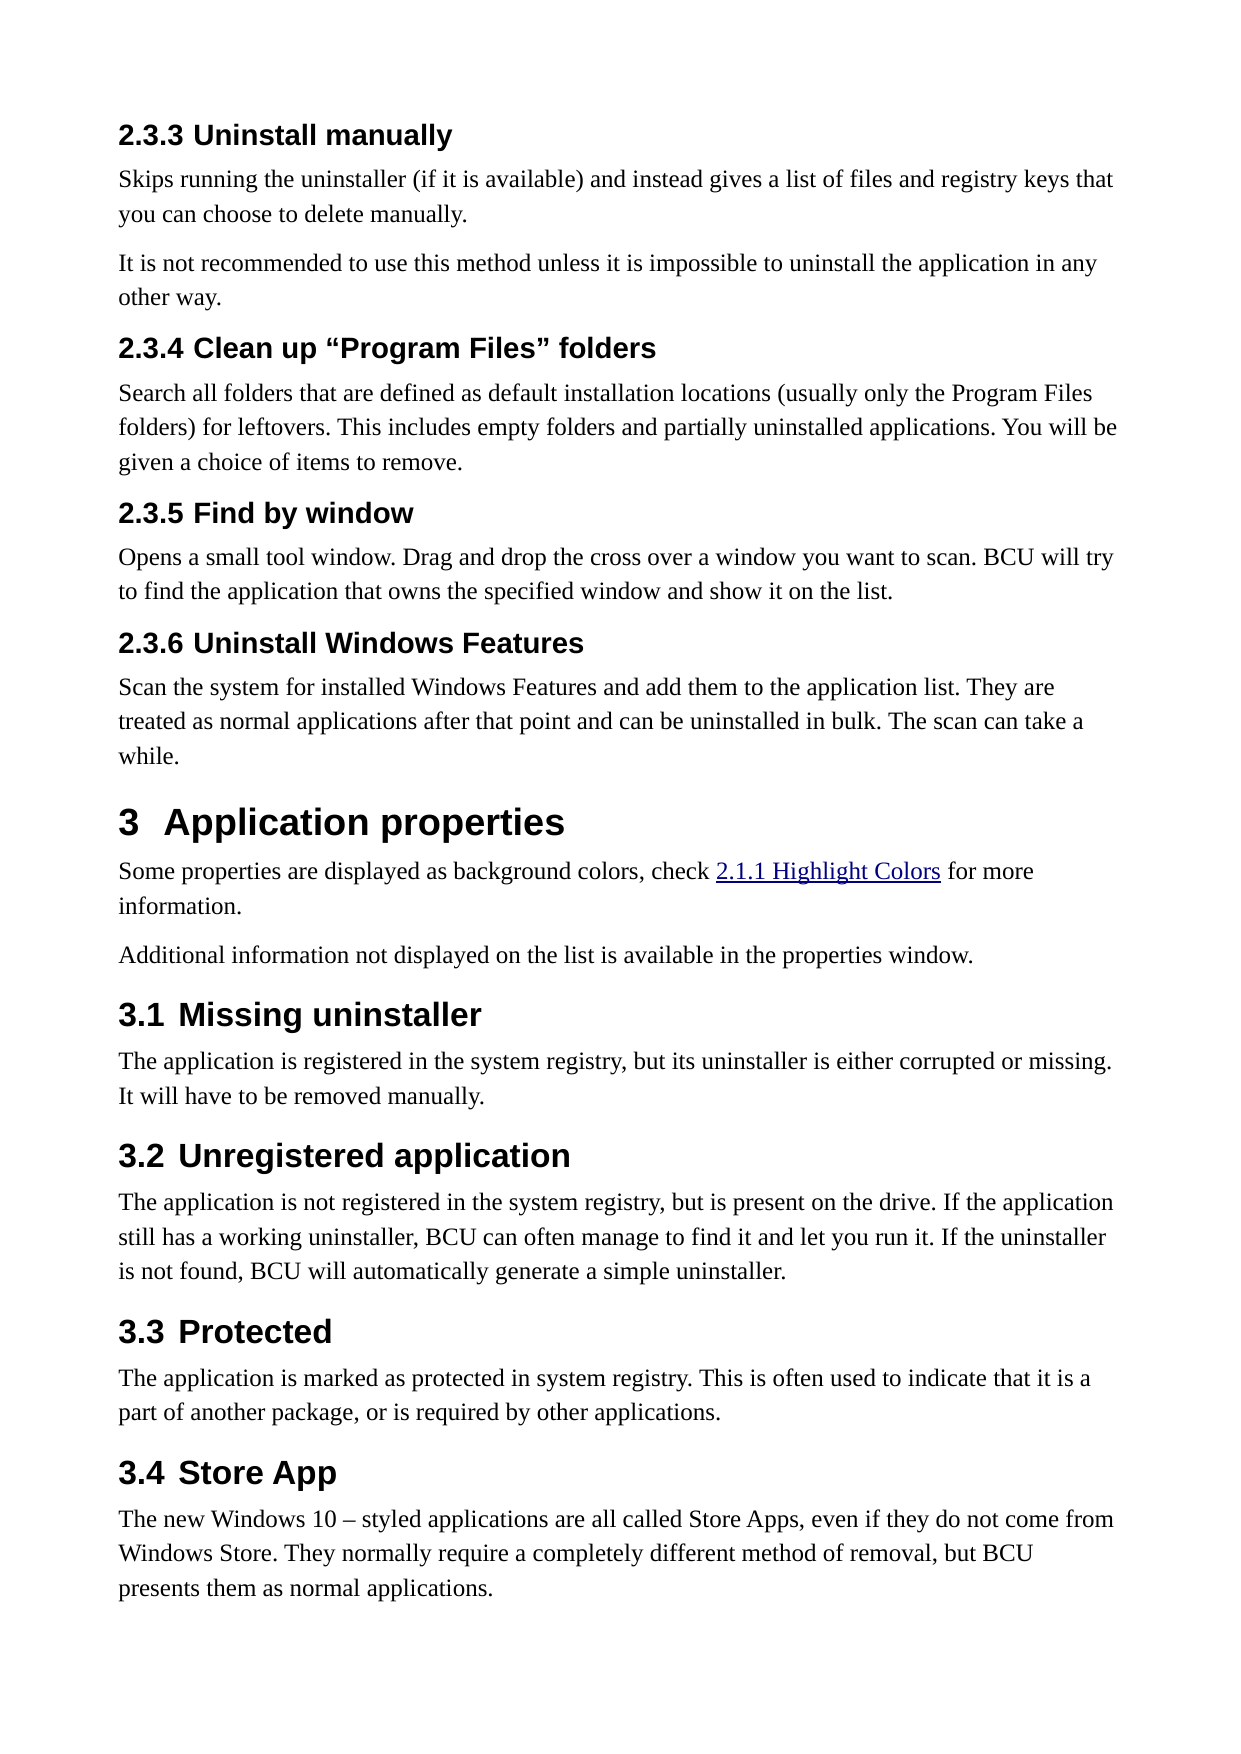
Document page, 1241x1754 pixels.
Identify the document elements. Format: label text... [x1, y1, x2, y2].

text Additional information not displayed on the list is available in the properties window. [118, 940, 1122, 969]
subtitle Store App [118, 1452, 1122, 1491]
text Some properties are displayed as background colors, check 2.1.1 Highlight Colors for more information. [118, 856, 1122, 919]
text It is not recommended to use this method unless it is impossible to uninstall the application in any other way. [118, 248, 1122, 311]
subtitle Find by window [118, 496, 1122, 529]
subtitle Missing uninstaller [118, 995, 1122, 1034]
text Search all folders that are defined as default installation locations (usually only the Program Files folders) for leftovers. This includes empty folders and partially uninstalled applications. You will be given a choice of items to remove. [118, 378, 1122, 475]
subtitle Uninstall Windows Features [118, 626, 1122, 659]
text The new Windows 10 – styled applications are all called Store Apps, even if they do not come from Windows Store. They normally require a completely different method of removal, but BCU presents them as normal applications. [118, 1504, 1122, 1601]
text The application is registered in the system registry, but its uninstaller is either corrupted or missing. It will have to be removed manually. [118, 1046, 1122, 1109]
text Opens a small tool window. Drag and drop the cross over a window you want to scan. BCU will try to find the application that owns the specified window and show it on the list. [118, 542, 1122, 605]
text Skips running the uninstaller (if it is available) and instead gives a list of files and registry keys that you can choose to delete manually. [118, 164, 1122, 228]
subtitle Uninstall manually [118, 118, 1122, 152]
subtitle Clean up “Program Files” folders [118, 331, 1122, 365]
text The application is marked as protected in system registry. This is often used to indicate that it is a part of another package, or is required by other applications. [118, 1363, 1122, 1426]
subtitle Unregistered application [118, 1136, 1122, 1175]
text The application is not registered in the system registry, but is present on the drive. If the application still has a working uninstaller, BCU can often manage to find it and let you run it. If the uninstaller is not found, BCU will automatically generate a simple uninstaller. [118, 1187, 1122, 1285]
subtitle Protected [118, 1312, 1122, 1350]
text Scan the system for installed Windows Features and add them to the application list. They are treated as normal applications after that point and can be uninstalled in bulk. The scan can take a while. [118, 672, 1122, 769]
subtitle Application properties [118, 800, 1122, 844]
